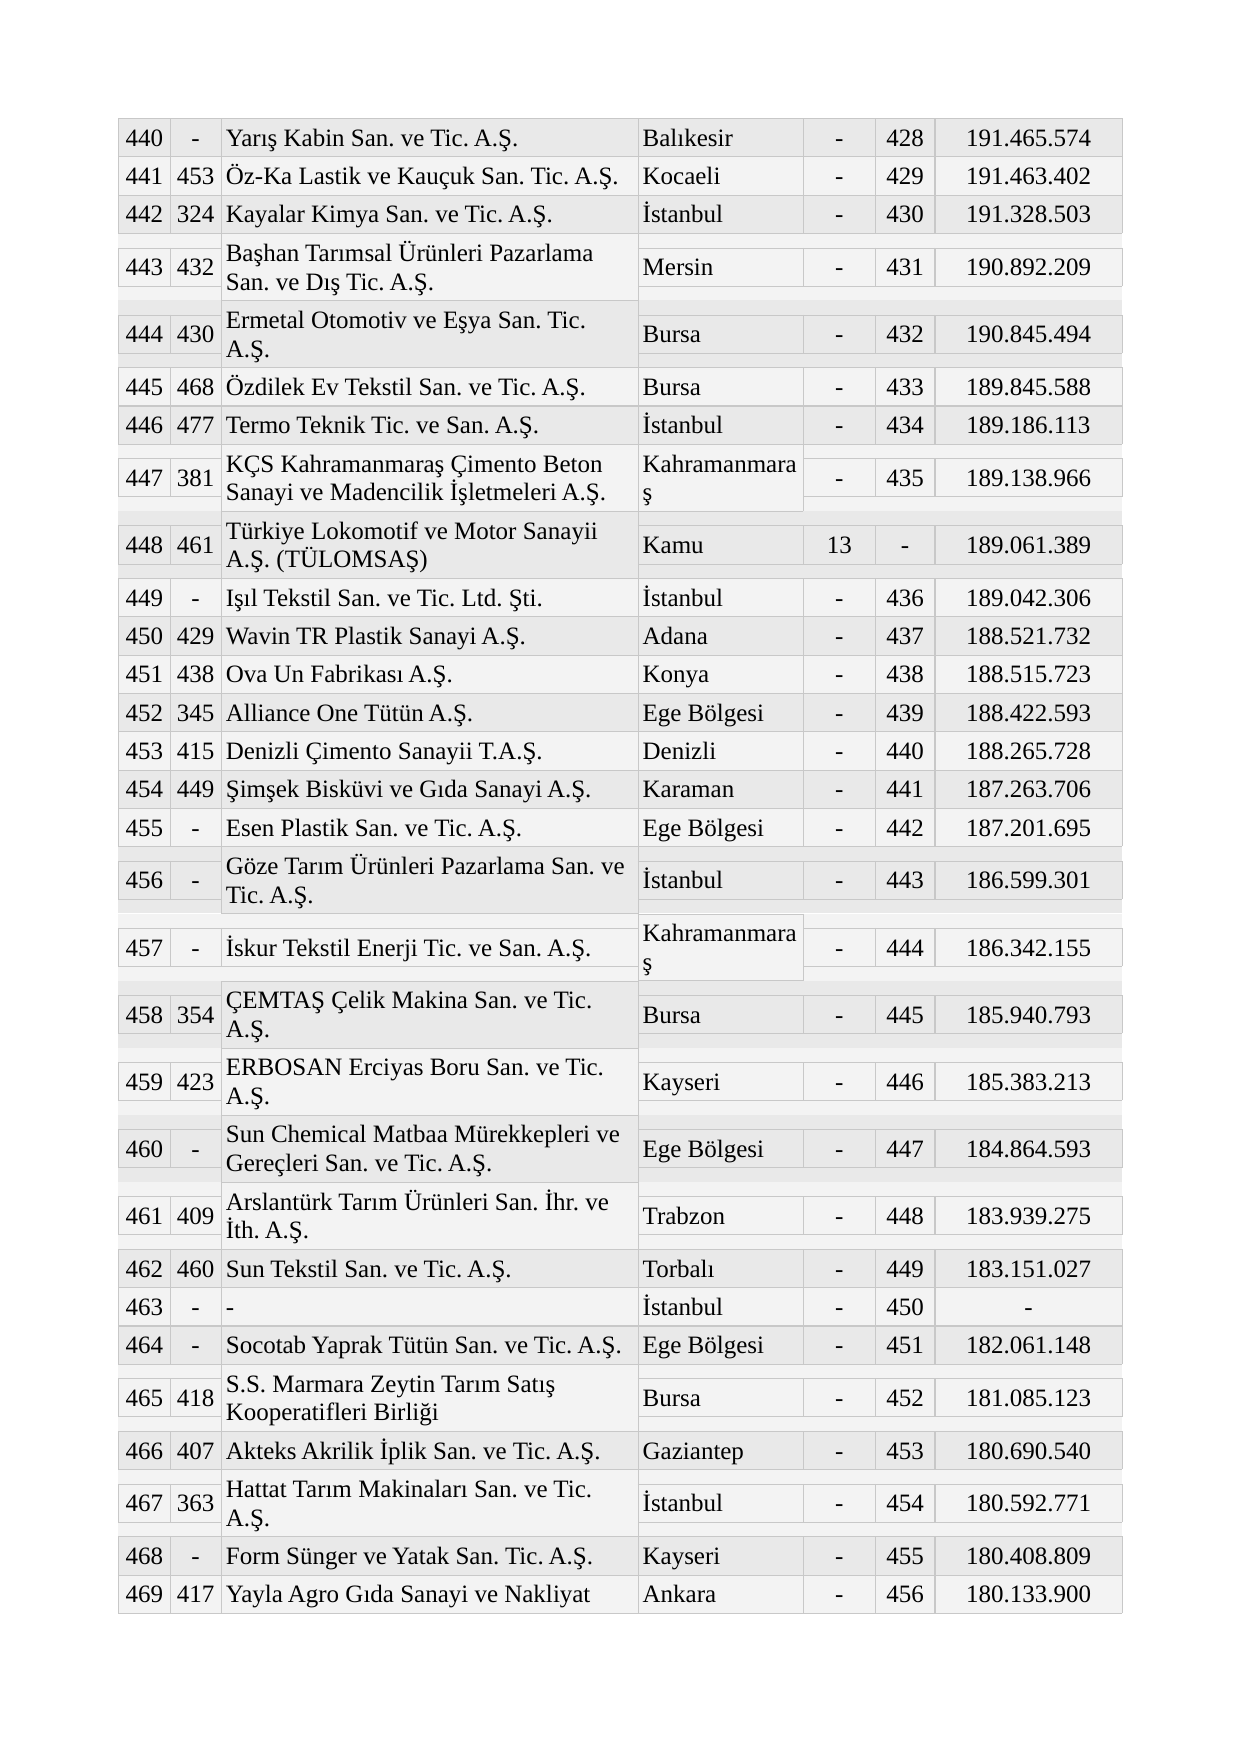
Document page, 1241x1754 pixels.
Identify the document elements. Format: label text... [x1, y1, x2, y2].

table_cell Ova Un Fabrikası A.Ş. [222, 656, 638, 693]
table_cell [118, 1101, 170, 1115]
table_cell 447 [876, 1130, 934, 1167]
table_cell Yarış Kabin San. ve Tic. A.Ş. [222, 119, 638, 156]
table_cell İstanbul [639, 407, 803, 444]
table_cell [170, 1417, 221, 1431]
table_cell [170, 445, 221, 458]
table_cell [875, 1168, 934, 1182]
table_cell Kahramanmaraş [639, 445, 803, 511]
table_cell 446 [876, 1063, 934, 1100]
table_cell - [804, 929, 875, 966]
table_cell 442 [876, 809, 934, 846]
table_cell 184.864.593 [936, 1130, 1122, 1167]
table_cell 477 [171, 407, 221, 444]
table_cell - [803, 354, 875, 367]
table_cell 433 [876, 368, 934, 405]
table_cell 186.342.155 [936, 929, 1122, 966]
table_cell [935, 967, 1122, 981]
table_cell [935, 1048, 1122, 1062]
table_cell Ege Bölgesi [639, 694, 803, 731]
table_cell 431 [876, 249, 934, 286]
table_cell - [804, 1379, 875, 1416]
table_cell [875, 354, 934, 367]
table_cell - [171, 862, 221, 899]
table_cell Denizli Çimento Sanayii T.A.Ş. [222, 732, 638, 770]
table_cell [118, 900, 170, 913]
table_cell İstanbul [639, 1288, 803, 1325]
table_cell Denizli [639, 732, 803, 770]
table_cell [875, 981, 934, 995]
table_cell 450 [119, 617, 170, 655]
table_cell [639, 1101, 803, 1115]
table_cell - [803, 1417, 875, 1431]
table_cell 429 [171, 617, 221, 655]
table_cell Sun Tekstil San. ve Tic. A.Ş. [222, 1250, 638, 1287]
table_cell 454 [119, 771, 170, 808]
table_cell [935, 445, 1122, 458]
table_cell [935, 234, 1122, 248]
table_cell - [803, 1235, 875, 1249]
table_cell 324 [171, 196, 221, 233]
table_cell [118, 1417, 170, 1431]
table_cell Torbalı [639, 1250, 803, 1287]
table_cell Arslantürk Tarım Ürünleri San. İhr. ve İth. A.Ş. [222, 1183, 638, 1249]
table_cell [118, 234, 170, 248]
table_cell - [936, 1288, 1122, 1325]
table_cell - [171, 1327, 221, 1364]
table_cell - [804, 694, 875, 731]
table_cell [118, 445, 170, 458]
table_cell Kamu [639, 526, 803, 564]
table_cell - [171, 1288, 221, 1325]
table_cell Ermetal Otomotiv ve Eşya San. Tic. A.Ş. [222, 301, 638, 367]
table_cell [170, 497, 221, 511]
table_cell - [804, 1130, 875, 1167]
table_cell [118, 1235, 170, 1249]
table_cell [875, 1470, 934, 1484]
table_cell Bursa [639, 1379, 803, 1416]
table_cell [935, 1470, 1122, 1484]
table_cell Bursa [639, 368, 803, 405]
table_cell 440 [119, 119, 170, 156]
table_cell 448 [876, 1197, 934, 1234]
table_cell 438 [171, 656, 221, 693]
table_cell - [803, 1034, 875, 1048]
table_cell 415 [171, 732, 221, 770]
table_cell 441 [876, 771, 934, 808]
table_cell 183.939.275 [936, 1197, 1122, 1234]
table_cell Işıl Tekstil San. ve Tic. Ltd. Şti. [222, 579, 638, 616]
table_cell - [803, 1182, 875, 1196]
table_cell [170, 1235, 221, 1249]
table_cell [118, 981, 170, 995]
table_cell ERBOSAN Erciyas Boru San. ve Tic. A.Ş. [222, 1049, 638, 1115]
table_cell 451 [876, 1327, 934, 1364]
table_cell İstanbul [639, 862, 803, 899]
table_cell - [803, 287, 875, 300]
table_cell 453 [171, 157, 221, 195]
table_cell - [804, 1327, 875, 1364]
table_cell 180.592.771 [936, 1485, 1122, 1522]
table_cell [639, 1365, 803, 1378]
table_cell [118, 287, 170, 300]
table_cell [935, 1115, 1122, 1129]
table_cell [875, 1182, 934, 1196]
table_cell Gaziantep [639, 1432, 803, 1469]
table_cell [170, 1470, 221, 1484]
table_cell - [170, 900, 221, 913]
table_cell [118, 1115, 170, 1129]
table_cell İstanbul [639, 579, 803, 616]
table_cell [875, 1417, 934, 1431]
table_cell 451 [119, 656, 170, 693]
table_cell [170, 300, 221, 315]
table_cell 345 [171, 694, 221, 731]
table_cell [639, 1168, 803, 1182]
table_cell - [803, 234, 875, 248]
table_cell - [170, 914, 221, 928]
table_cell [935, 914, 1122, 928]
table_cell Bursa [639, 316, 803, 353]
table_cell [170, 1034, 221, 1048]
table_cell 13 [804, 526, 875, 564]
table_cell - [171, 119, 221, 156]
table_cell - [171, 809, 221, 846]
table_cell Konya [639, 656, 803, 693]
table_cell 449 [876, 1250, 934, 1287]
table_cell Form Sünger ve Yatak San. Tic. A.Ş. [222, 1537, 638, 1575]
table_cell Akteks Akrilik İplik San. ve Tic. A.Ş. [222, 1432, 638, 1469]
table_cell 436 [876, 579, 934, 616]
table_cell - [875, 565, 934, 578]
table_cell - [804, 407, 875, 444]
table_cell - [803, 1168, 875, 1182]
table_cell - [804, 196, 875, 233]
table_cell - [803, 1101, 875, 1115]
table_cell - [171, 579, 221, 616]
table_cell - [804, 1197, 875, 1234]
table_cell [875, 300, 934, 315]
table_cell 452 [119, 694, 170, 731]
table_cell Alliance One Tütün A.Ş. [222, 694, 638, 731]
table_cell 180.133.900 [936, 1576, 1122, 1613]
table_cell - [803, 1365, 875, 1378]
table_cell - [803, 900, 875, 913]
table_cell [875, 1365, 934, 1378]
table_cell [118, 1048, 170, 1062]
table_cell Sun Chemical Matbaa Mürekkepleri ve Gereçleri San. ve Tic. A.Ş. [222, 1116, 638, 1182]
table_cell 430 [876, 196, 934, 233]
table_cell - [875, 511, 934, 525]
table_cell 447 [119, 459, 170, 496]
table_cell 442 [119, 196, 170, 233]
table_cell 456 [119, 862, 170, 899]
table_cell [118, 914, 170, 928]
table_cell - [804, 316, 875, 353]
table_cell 459 [119, 1063, 170, 1100]
table_cell ÇEMTAŞ Çelik Makina San. ve Tic. A.Ş. [222, 982, 638, 1048]
table_cell [639, 1523, 803, 1536]
table_cell - [170, 1115, 221, 1129]
table_cell - [804, 579, 875, 616]
table_cell - [804, 368, 875, 405]
table_cell - [876, 526, 934, 564]
table_cell 446 [119, 407, 170, 444]
table_cell - [804, 914, 875, 928]
table_cell [221, 967, 638, 981]
table_cell - [804, 459, 875, 496]
table_cell 458 [119, 996, 170, 1033]
table_cell 439 [876, 694, 934, 731]
table_cell - [803, 847, 875, 861]
table_cell [935, 981, 1122, 995]
table_cell 449 [171, 771, 221, 808]
table_cell [118, 1523, 170, 1536]
table_cell 456 [876, 1576, 934, 1613]
table_cell 444 [876, 929, 934, 966]
table_cell - [170, 967, 221, 981]
table_cell [935, 511, 1122, 525]
table_cell [935, 287, 1122, 300]
table_cell 189.845.588 [936, 368, 1122, 405]
table_cell 423 [171, 1063, 221, 1100]
table_cell Özdilek Ev Tekstil San. ve Tic. A.Ş. [222, 368, 638, 405]
table_cell 381 [171, 459, 221, 496]
table_cell 461 [171, 526, 221, 564]
table_cell [170, 1101, 221, 1115]
table_cell [875, 497, 934, 511]
table_cell [170, 354, 221, 367]
table_cell [639, 1048, 803, 1062]
table_cell [118, 354, 170, 367]
table_cell - [222, 1288, 638, 1325]
table_cell [875, 900, 934, 913]
table_cell [118, 565, 170, 578]
table_cell [170, 1048, 221, 1062]
table_cell - [804, 157, 875, 195]
table_cell 428 [876, 119, 934, 156]
table_cell 450 [876, 1288, 934, 1325]
table_cell 186.599.301 [936, 862, 1122, 899]
table_cell 464 [119, 1327, 170, 1364]
table_cell [935, 1417, 1122, 1431]
table_cell 183.151.027 [936, 1250, 1122, 1287]
table_cell Trabzon [639, 1197, 803, 1234]
table_cell [875, 234, 934, 248]
table_cell Ege Bölgesi [639, 1130, 803, 1167]
table_cell [118, 1168, 170, 1182]
table_cell 188.515.723 [936, 656, 1122, 693]
table_cell 432 [876, 316, 934, 353]
table_cell - [804, 809, 875, 846]
table_cell KÇS Kahramanmaraş Çimento Beton Sanayi ve Madencilik İşletmeleri A.Ş. [222, 445, 638, 511]
table_cell 468 [119, 1537, 170, 1575]
table_cell Hattat Tarım Makinaları San. ve Tic. A.Ş. [222, 1470, 638, 1536]
table_cell [639, 847, 803, 861]
table_cell 188.422.593 [936, 694, 1122, 731]
table_cell 188.521.732 [936, 617, 1122, 655]
table_cell - [804, 1576, 875, 1613]
table_cell 466 [119, 1432, 170, 1469]
table_cell - [804, 249, 875, 286]
table_cell Göze Tarım Ürünleri Pazarlama San. ve Tic. A.Ş. [222, 847, 638, 913]
table_cell Yayla Agro Gıda Sanayi ve Nakliyat [222, 1576, 638, 1613]
table_cell - [803, 1048, 875, 1062]
table_cell [639, 900, 803, 913]
table_cell [170, 1523, 221, 1536]
table_cell - [804, 1250, 875, 1287]
table_cell - [171, 1130, 221, 1167]
table_cell Socotab Yaprak Tütün San. ve Tic. A.Ş. [222, 1327, 638, 1364]
table_cell 453 [876, 1432, 934, 1469]
table_cell [118, 300, 170, 315]
table_cell Karaman [639, 771, 803, 808]
table_cell 445 [876, 996, 934, 1033]
table_cell [639, 1470, 803, 1484]
table_cell 437 [876, 617, 934, 655]
table_cell Ankara [639, 1576, 803, 1613]
table_cell Termo Teknik Tic. ve San. A.Ş. [222, 407, 638, 444]
table_cell 441 [119, 157, 170, 195]
table_cell S.S. Marmara Zeytin Tarım Satış Kooperatifleri Birliği [222, 1365, 638, 1431]
table_cell 354 [171, 996, 221, 1033]
table_cell Kayseri [639, 1537, 803, 1575]
table_cell İstanbul [639, 1485, 803, 1522]
table_cell - [171, 1537, 221, 1575]
table_cell [118, 847, 170, 861]
table_cell - [803, 1470, 875, 1484]
table_cell 429 [876, 157, 934, 195]
table_cell 188.265.728 [936, 732, 1122, 770]
table_cell [170, 511, 221, 525]
table_cell [803, 565, 875, 578]
table_cell 452 [876, 1379, 934, 1416]
table_cell Bursa [639, 996, 803, 1033]
table_cell [935, 1101, 1122, 1115]
table_cell Adana [639, 617, 803, 655]
table_cell - [804, 1485, 875, 1522]
table_cell [170, 565, 221, 578]
table_cell [935, 300, 1122, 315]
table_cell Kahramanmaraş [639, 915, 803, 980]
table_cell [639, 1182, 803, 1196]
table_cell [875, 1101, 934, 1115]
table_cell 190.845.494 [936, 316, 1122, 353]
table_cell 460 [171, 1250, 221, 1287]
table_cell 407 [171, 1432, 221, 1469]
table_cell 187.263.706 [936, 771, 1122, 808]
table_cell 467 [119, 1485, 170, 1522]
table_cell [170, 1365, 221, 1378]
table_cell [118, 967, 170, 981]
table_cell - [171, 929, 221, 966]
table_cell - [803, 1115, 875, 1129]
table_cell 409 [171, 1197, 221, 1234]
table_cell Başhan Tarımsal Ürünleri Pazarlama San. ve Dış Tic. A.Ş. [222, 234, 638, 300]
table_cell - [804, 656, 875, 693]
table_cell [935, 497, 1122, 511]
table_cell 190.892.209 [936, 249, 1122, 286]
table_cell Kayseri [639, 1063, 803, 1100]
table_cell Öz-Ka Lastik ve Kauçuk San. Tic. A.Ş. [222, 157, 638, 195]
table_cell [935, 847, 1122, 861]
table_cell 454 [876, 1485, 934, 1522]
table_cell [639, 1417, 803, 1431]
table_cell [221, 914, 638, 928]
table_cell [118, 1470, 170, 1484]
table_cell Balıkesir [639, 119, 803, 156]
table_cell [639, 1034, 803, 1048]
table_cell 182.061.148 [936, 1327, 1122, 1364]
table_cell [875, 445, 934, 458]
table_cell 180.408.809 [936, 1537, 1122, 1575]
table_cell [118, 511, 170, 525]
table_cell 191.465.574 [936, 119, 1122, 156]
table_cell - [803, 1523, 875, 1536]
table_cell - [804, 1288, 875, 1325]
table_cell [118, 1182, 170, 1196]
table_cell [639, 1235, 803, 1249]
table_cell [639, 565, 803, 578]
table_cell 462 [119, 1250, 170, 1287]
table_cell [639, 512, 803, 525]
table_cell [875, 1048, 934, 1062]
table_cell [935, 1034, 1122, 1048]
table_cell [639, 354, 803, 367]
table_cell - [804, 996, 875, 1033]
table_cell [118, 1365, 170, 1378]
table_cell [875, 1235, 934, 1249]
table_cell [170, 287, 221, 300]
table_cell [935, 900, 1122, 913]
table_cell [875, 1034, 934, 1048]
table_cell 443 [119, 249, 170, 286]
table_cell - [804, 1537, 875, 1575]
table_cell [639, 981, 803, 995]
table_cell 191.328.503 [936, 196, 1122, 233]
table_cell 185.383.213 [936, 1063, 1122, 1100]
table_cell [875, 1523, 934, 1536]
table_cell 449 [119, 579, 170, 616]
table_cell [935, 1365, 1122, 1378]
table_cell [639, 1115, 803, 1129]
table_cell [935, 354, 1122, 367]
table_cell 191.463.402 [936, 157, 1122, 195]
table_cell - [804, 119, 875, 156]
table_cell 448 [119, 526, 170, 564]
table_cell [875, 1115, 934, 1129]
table_cell 363 [171, 1485, 221, 1522]
table_cell [935, 565, 1122, 578]
table_cell 469 [119, 1576, 170, 1613]
table_cell [875, 847, 934, 861]
table_cell - [804, 771, 875, 808]
table_cell - [803, 981, 875, 995]
table_cell Esen Plastik San. ve Tic. A.Ş. [222, 809, 638, 846]
table_cell Türkiye Lokomotif ve Motor Sanayii A.Ş. (TÜLOMSAŞ) [222, 512, 638, 578]
table_cell Kocaeli [639, 157, 803, 195]
table_cell Ege Bölgesi [639, 1327, 803, 1364]
table_cell [118, 1034, 170, 1048]
table_cell [935, 1168, 1122, 1182]
table_cell [935, 1523, 1122, 1536]
table_cell 453 [119, 732, 170, 770]
table_cell Mersin [639, 249, 803, 286]
table_cell [935, 1235, 1122, 1249]
table_cell 432 [171, 249, 221, 286]
table_cell [639, 300, 803, 315]
table_cell [639, 287, 803, 300]
table_cell 185.940.793 [936, 996, 1122, 1033]
table_cell 180.690.540 [936, 1432, 1122, 1469]
table_cell 465 [119, 1379, 170, 1416]
table_cell 189.138.966 [936, 459, 1122, 496]
table_cell Kayalar Kimya San. ve Tic. A.Ş. [222, 196, 638, 233]
table_cell [118, 497, 170, 511]
table_cell - [804, 967, 875, 981]
table_cell [170, 1182, 221, 1196]
table_cell 434 [876, 407, 934, 444]
table_cell 181.085.123 [936, 1379, 1122, 1416]
table_cell İskur Tekstil Enerji Tic. ve San. A.Ş. [222, 929, 638, 966]
table_cell 189.186.113 [936, 407, 1122, 444]
table_cell 461 [119, 1197, 170, 1234]
table_cell - [170, 847, 221, 861]
table_cell - [170, 1168, 221, 1182]
table_cell 457 [119, 929, 170, 966]
table_cell [875, 967, 934, 981]
table_cell - [803, 300, 875, 315]
table_cell - [804, 497, 875, 511]
table_cell İstanbul [639, 196, 803, 233]
table_cell [935, 1182, 1122, 1196]
table_cell 438 [876, 656, 934, 693]
table_cell 455 [876, 1537, 934, 1575]
table_cell 460 [119, 1130, 170, 1167]
table_cell 444 [119, 316, 170, 353]
table_cell [803, 511, 875, 525]
table_cell Ege Bölgesi [639, 809, 803, 846]
table_cell 463 [119, 1288, 170, 1325]
table_cell - [804, 732, 875, 770]
table_cell 430 [171, 316, 221, 353]
table_cell 455 [119, 809, 170, 846]
table_cell - [804, 445, 875, 458]
table_cell Wavin TR Plastik Sanayi A.Ş. [222, 617, 638, 655]
table_cell Şimşek Bisküvi ve Gıda Sanayi A.Ş. [222, 771, 638, 808]
table_cell 187.201.695 [936, 809, 1122, 846]
table_cell - [804, 1432, 875, 1469]
table_cell 417 [171, 1576, 221, 1613]
table_cell 189.042.306 [936, 579, 1122, 616]
table_cell 418 [171, 1379, 221, 1416]
table_cell [639, 234, 803, 248]
table_cell - [804, 617, 875, 655]
table_cell 440 [876, 732, 934, 770]
table_cell 189.061.389 [936, 526, 1122, 564]
table_cell 435 [876, 459, 934, 496]
table_cell [170, 234, 221, 248]
table_cell - [804, 862, 875, 899]
table_cell 468 [171, 368, 221, 405]
table_cell 445 [119, 368, 170, 405]
table_cell [170, 981, 221, 995]
table_cell [875, 914, 934, 928]
table_cell [875, 287, 934, 300]
table_cell 443 [876, 862, 934, 899]
table_cell - [804, 1063, 875, 1100]
